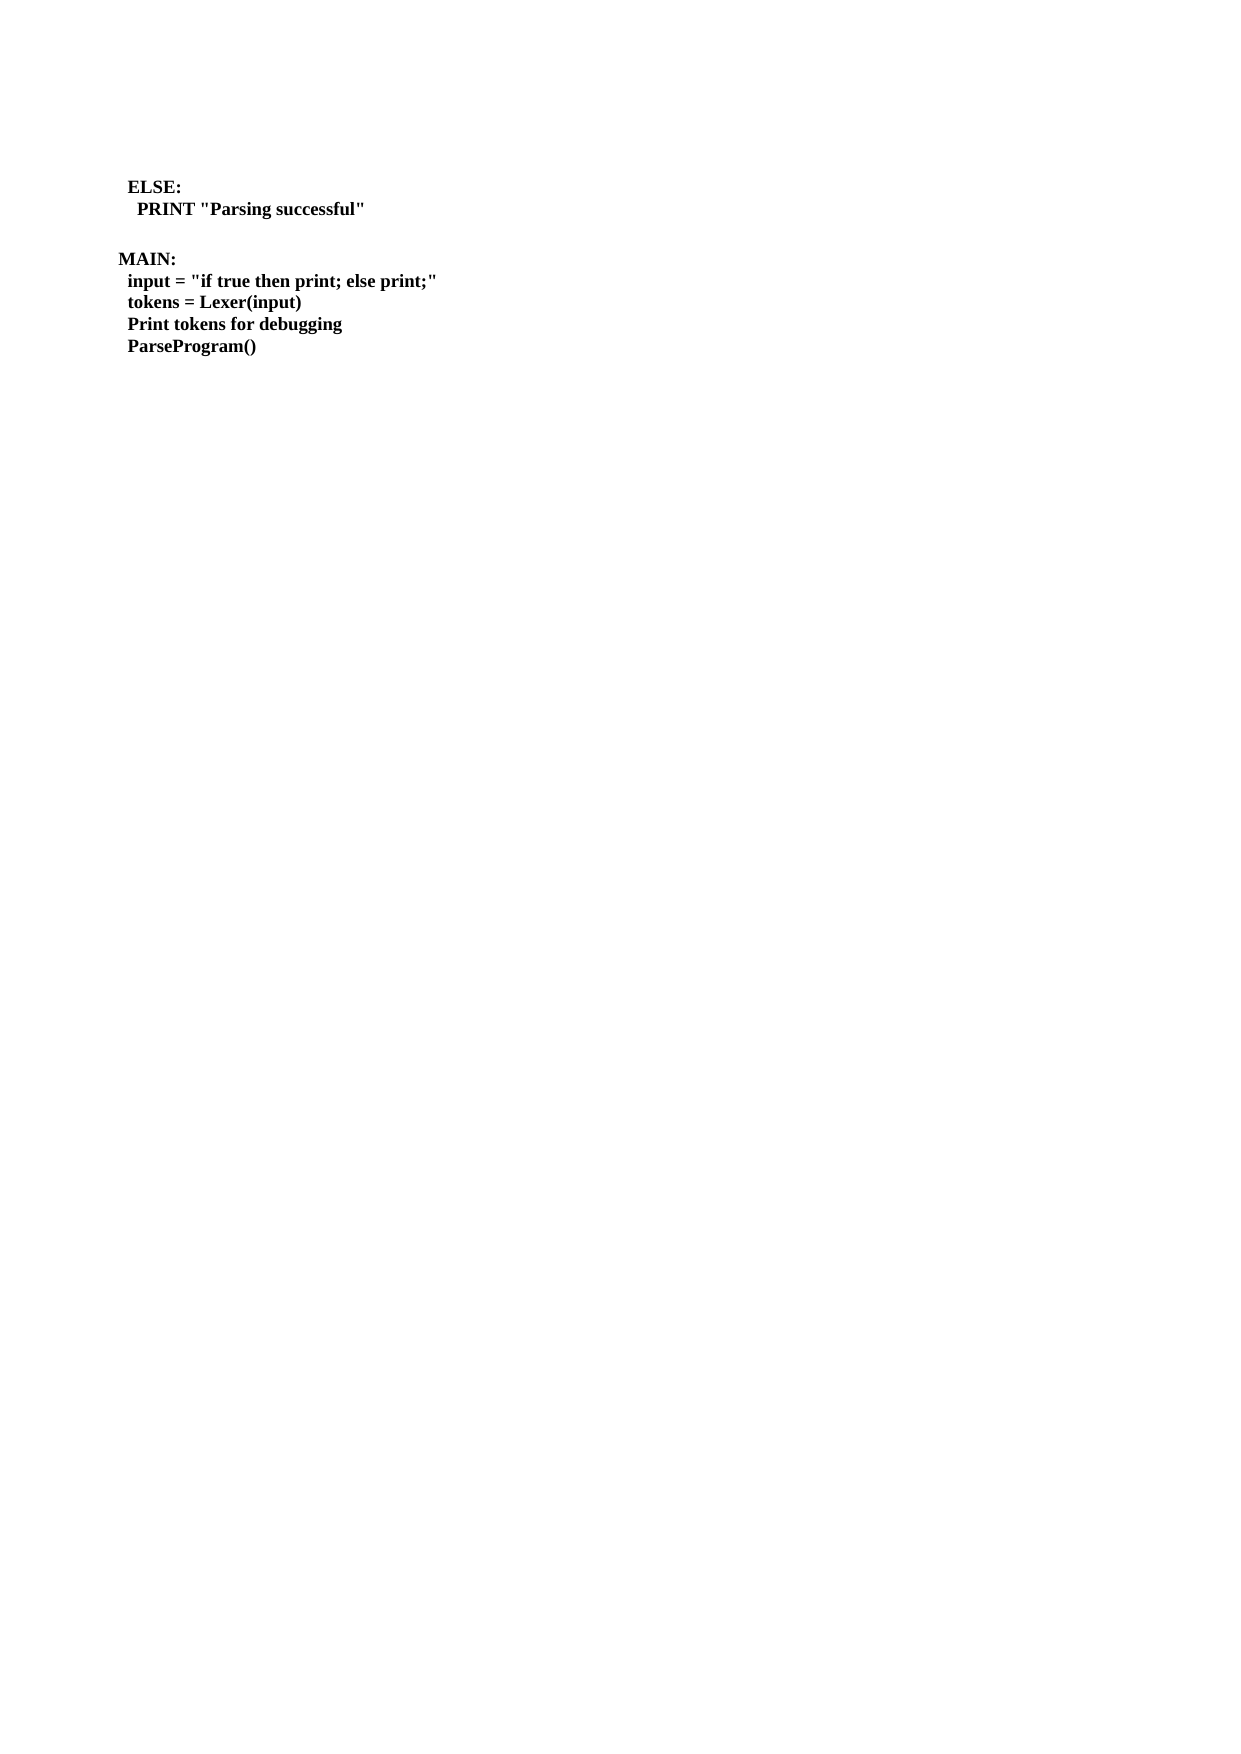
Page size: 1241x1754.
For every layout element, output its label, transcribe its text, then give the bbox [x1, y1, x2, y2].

text Print tokens for debugging [118, 313, 1122, 334]
text PRINT "Parsing successful" [118, 198, 1122, 219]
text ELSE: [118, 176, 1122, 198]
text MAIN: [118, 248, 1122, 270]
text ParseProgram() [118, 334, 1122, 356]
text input = "if true then print; else print;" [118, 270, 1122, 291]
text tokens = Lexer(input) [118, 291, 1122, 313]
